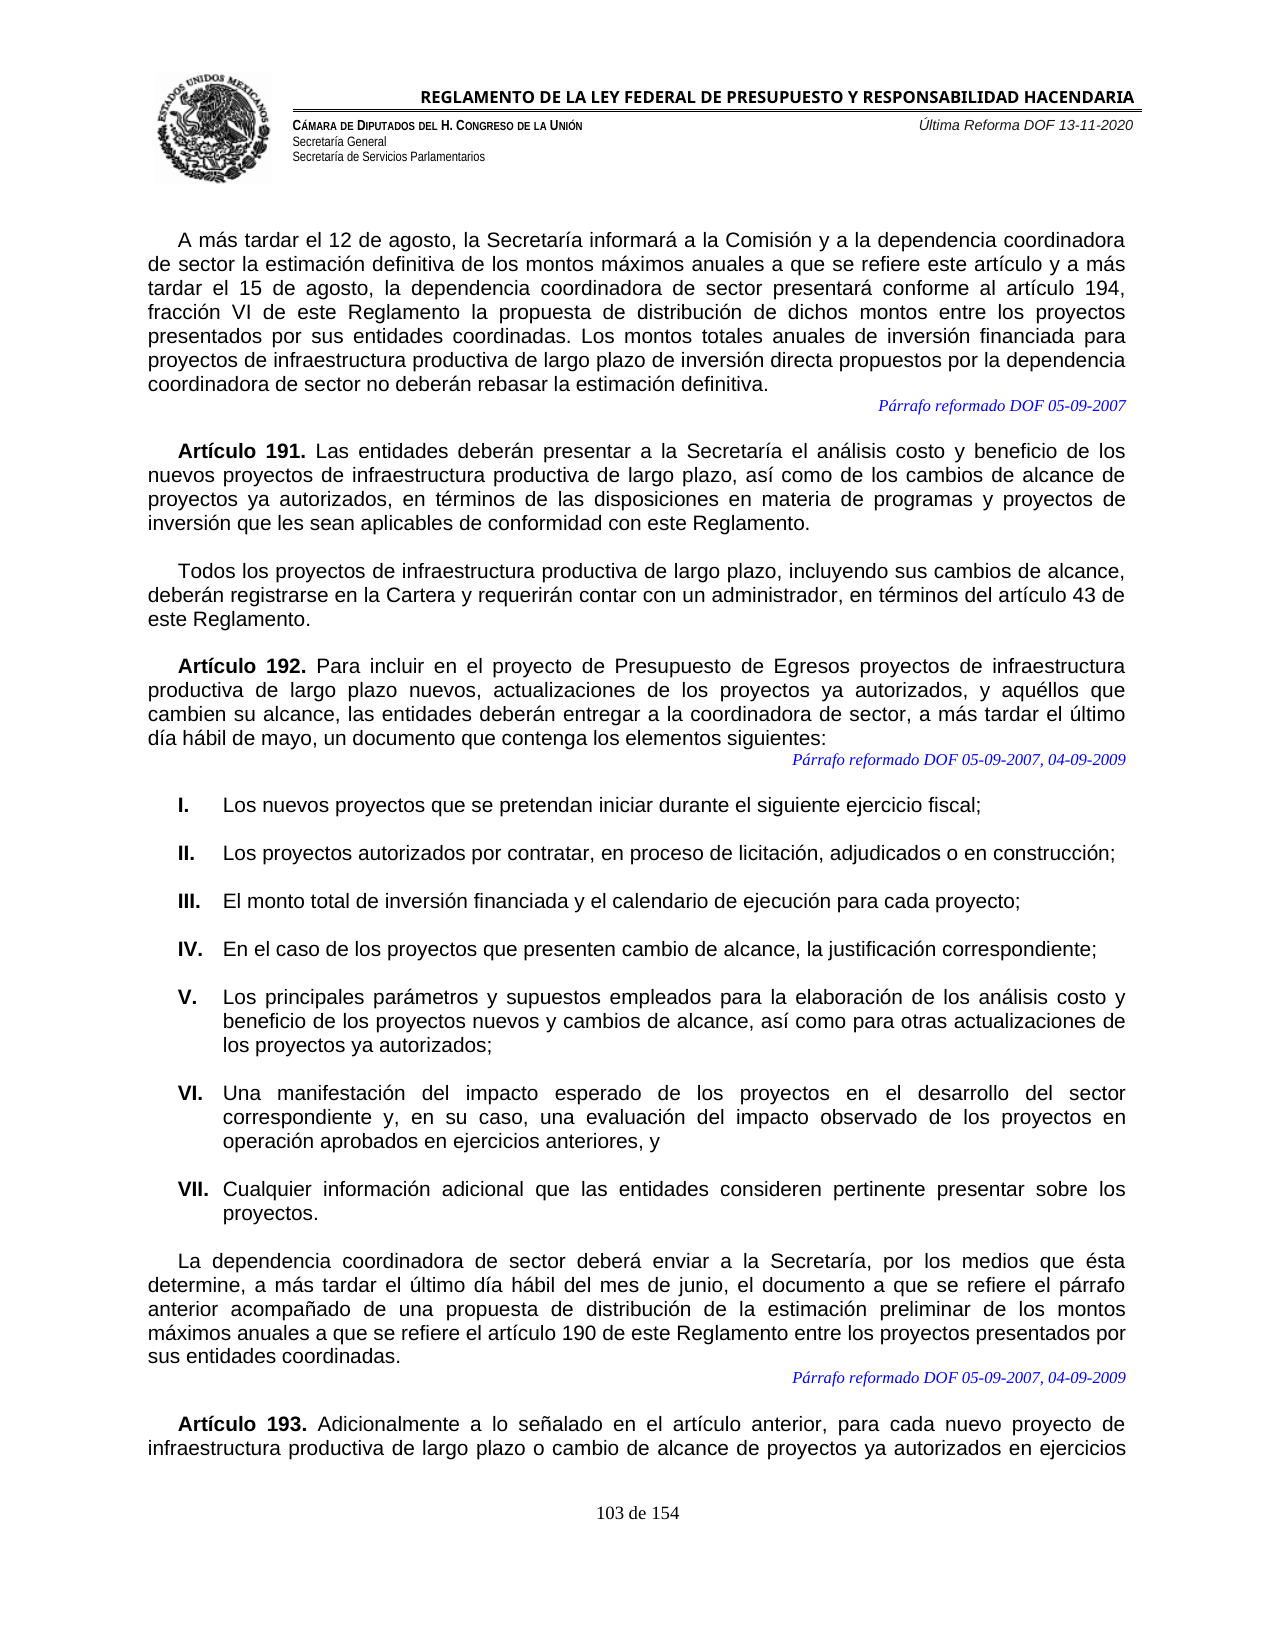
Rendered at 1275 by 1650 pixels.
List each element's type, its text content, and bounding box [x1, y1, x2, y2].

text Artículo 192. Para incluir en el proyecto de Presupuesto de Egresos proyectos de infraestructura productiva de largo plazo nuevos, actualizaciones de los proyectos ya autorizados, y aquéllos que cambien su alcance, las entidades deberán entregar a la coordinadora de sector, a más tardar el último día hábil de mayo, un documento que contenga los elementos siguientes: [148, 654, 1127, 750]
text III. El monto total de inversión financiada y el calendario de ejecución para cada proyecto; [178, 889, 1127, 913]
text Todos los proyectos de infraestructura productiva de largo plazo, incluyendo sus cambios de alcance, deberán registrarse en la Cartera y requerirán contar con un administrador, en términos del artículo 43 de este Reglamento. [148, 558, 1127, 630]
text Artículo 191. Las entidades deberán presentar a la Secretaría el análisis costo y beneficio de los nuevos proyectos de infraestructura productiva de largo plazo, así como de los cambios de alcance de proyectos ya autorizados, en términos de las disposiciones en materia de programas y proyectos de inversión que les sean aplicables de conformidad con este Reglamento. [148, 439, 1127, 534]
text La dependencia coordinadora de sector deberá enviar a la Secretaría, por los medios que ésta determine, a más tardar el último día hábil del mes de junio, el documento a que se refiere el párrafo anterior acompañado de una propuesta de distribución de la estimación preliminar de los montos máximos anuales a que se refiere el artículo 190 de este Reglamento entre los proyectos presentados por sus entidades coordinadas. [148, 1248, 1127, 1368]
text VII. Cualquier información adicional que las entidades consideren pertinente presentar sobre los proyectos. [178, 1177, 1127, 1224]
text V. Los principales parámetros y supuestos empleados para la elaboración de los análisis costo y beneficio de los proyectos nuevos y cambios de alcance, así como para otras actualizaciones de los proyectos ya autorizados; [178, 985, 1127, 1057]
text Párrafo reformado DOF 05-09-2007 [148, 396, 1127, 415]
text II. Los proyectos autorizados por contratar, en proceso de licitación, adjudicados o en construcción; [178, 841, 1127, 865]
text IV. En el caso de los proyectos que presenten cambio de alcance, la justificación correspondiente; [178, 937, 1127, 961]
text Párrafo reformado DOF 05-09-2007, 04-09-2009 [148, 750, 1127, 769]
text Párrafo reformado DOF 05-09-2007, 04-09-2009 [148, 1368, 1127, 1387]
text I. Los nuevos proyectos que se pretendan iniciar durante el siguiente ejercicio fiscal; [178, 793, 1127, 817]
text Artículo 193. Adicionalmente a lo señalado en el artículo anterior, para cada nuevo proyecto de infraestructura productiva de largo plazo o cambio de alcance de proyectos ya autorizados en ejercicios [148, 1411, 1127, 1459]
text VI. Una manifestación del impacto esperado de los proyectos en el desarrollo del sector correspondiente y, en su caso, una evaluación del impacto observado de los proyectos en operación aprobados en ejercicios anteriores, y [178, 1081, 1127, 1153]
text A más tardar el 12 de agosto, la Secretaría informará a la Comisión y a la dependencia coordinadora de sector la estimación definitiva de los montos máximos anuales a que se refiere este artículo y a más tardar el 15 de agosto, la dependencia coordinadora de sector presentará conforme al artículo 194, fracción VI de este Reglamento la propuesta de distribución de dichos montos entre los proyectos presentados por sus entidades coordinadas. Los montos totales anuales de inversión financiada para proyectos de infraestructura productiva de largo plazo de inversión directa propuestos por la dependencia coordinadora de sector no deberán rebasar la estimación definitiva. [148, 228, 1127, 396]
